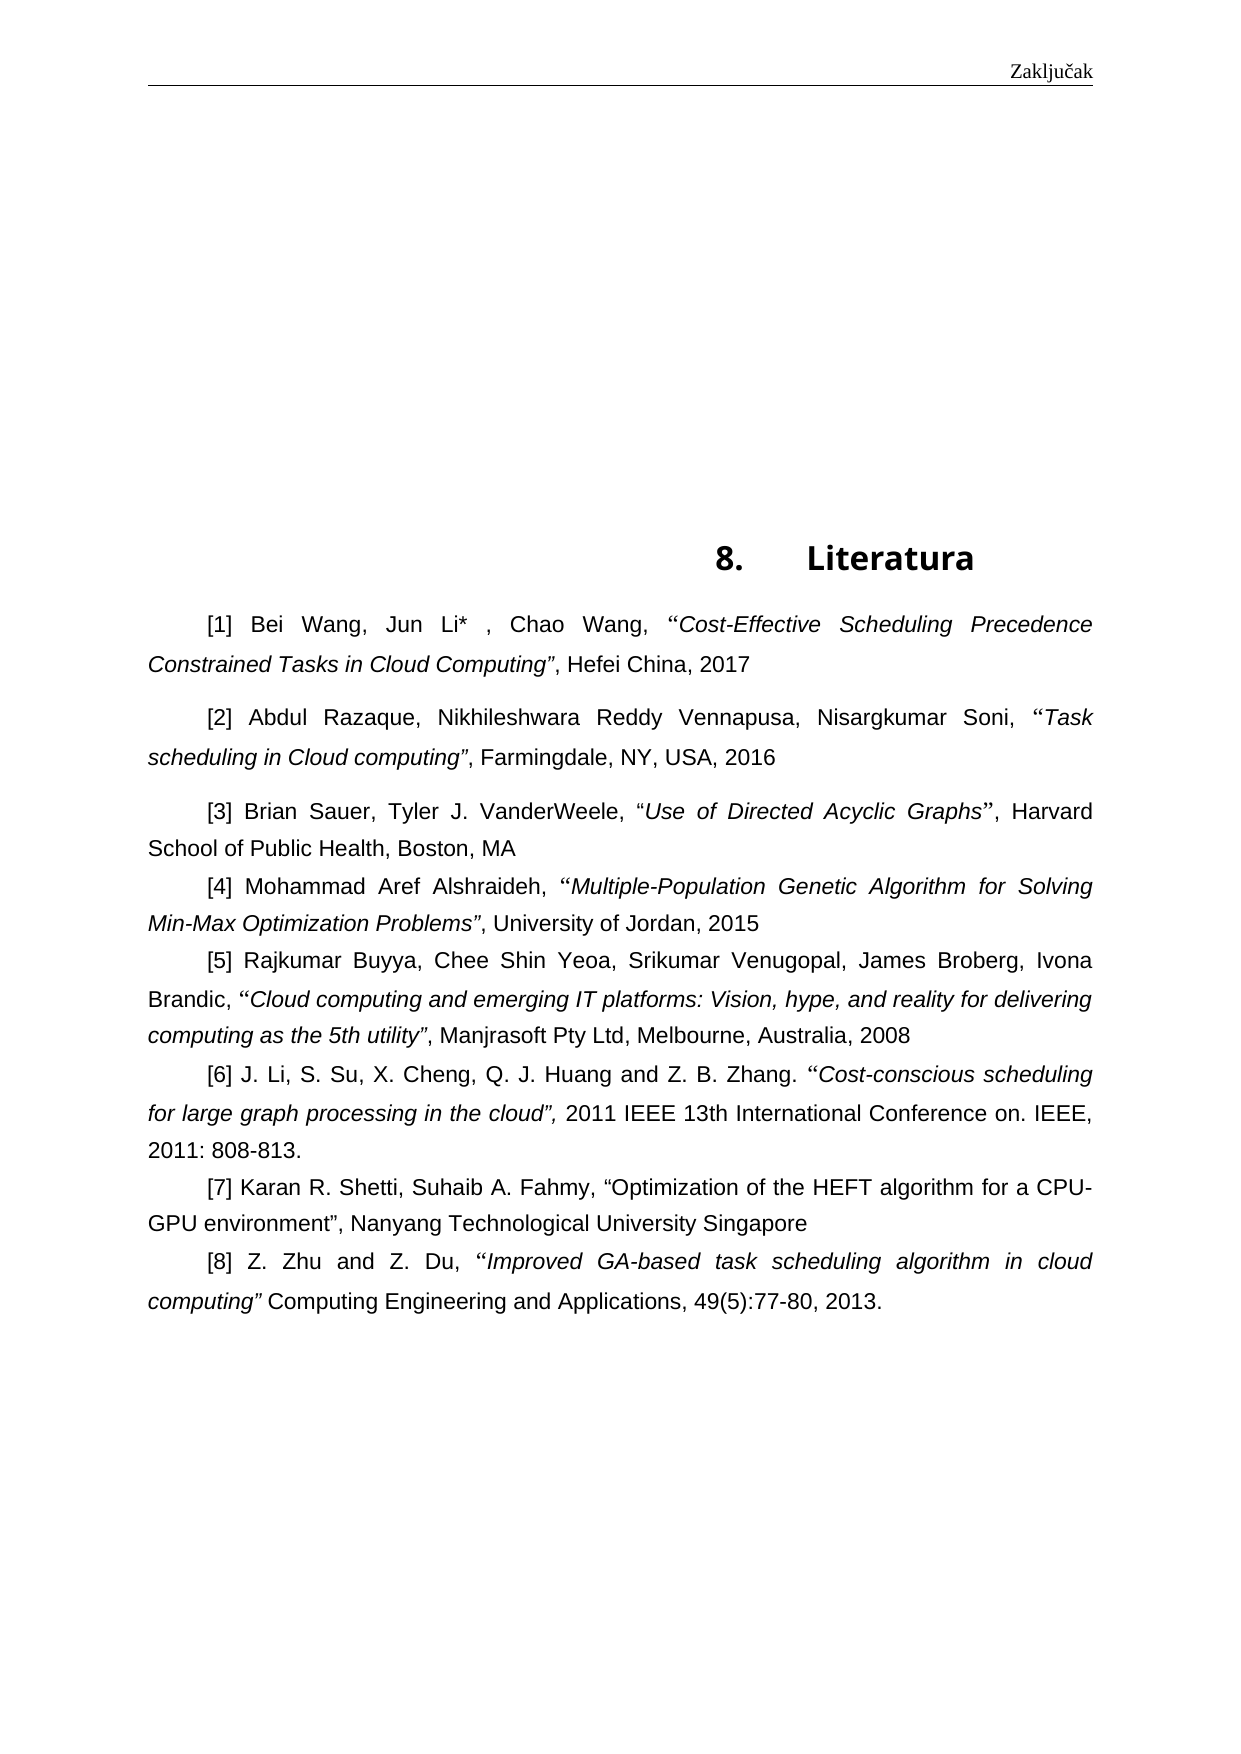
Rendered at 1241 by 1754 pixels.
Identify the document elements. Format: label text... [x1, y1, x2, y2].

text [5] Rajkumar Buyya, Chee Shin Yeoa, Srikumar Venugopal, James Broberg, Ivona Brandic, “Cloud computing and emerging IT platforms: Vision, hype, and reality for delivering computing as the 5th utility”, Manjrasoft Pty Ltd, Melbourne, Australia, 2008 [148, 947, 1093, 1049]
text [8] Z. Zhu and Z. Du, “Improved GA-based task scheduling algorithm in cloud computing” Computing Engineering and Applications, 49(5):77-80, 2013. [148, 1246, 1093, 1314]
text [7] Karan R. Shetti, Suhaib A. Fahmy, “Optimization of the HEFT algorithm for a CPU-GPU environment”, Nanyang Technological University Singapore [148, 1173, 1093, 1236]
text [3] Brian Sauer, Tyler J. VanderWeele, “Use of Directed Acyclic Graphs”, Harvard School of Public Health, Boston, MA [148, 796, 1093, 861]
text [6] J. Li, S. Su, X. Cheng, Q. J. Huang and Z. B. Zhang. “Cost-conscious scheduling for large graph processing in the cloud”, 2011 IEEE 13th International Conference on. IEEE, 2011: 808-813. [148, 1059, 1093, 1163]
text [2] Abdul Razaque, Nikhileshwara Reddy Vennapusa, Nisargkumar Soni, “Task scheduling in Cloud computing”, Farmingdale, NY, USA, 2016 [148, 702, 1093, 771]
text [4] Mohammad Aref Alshraideh, “Multiple-Population Genetic Algorithm for Solving Min-Max Optimization Problems”, University of Jordan, 2015 [148, 871, 1093, 937]
subtitle Literatura [148, 534, 975, 580]
text [1] Bei Wang, Jun Li* , Chao Wang, “Cost-Effective Scheduling Precedence Constrained Tasks in Cloud Computing”, Hefei China, 2017 [148, 609, 1093, 677]
